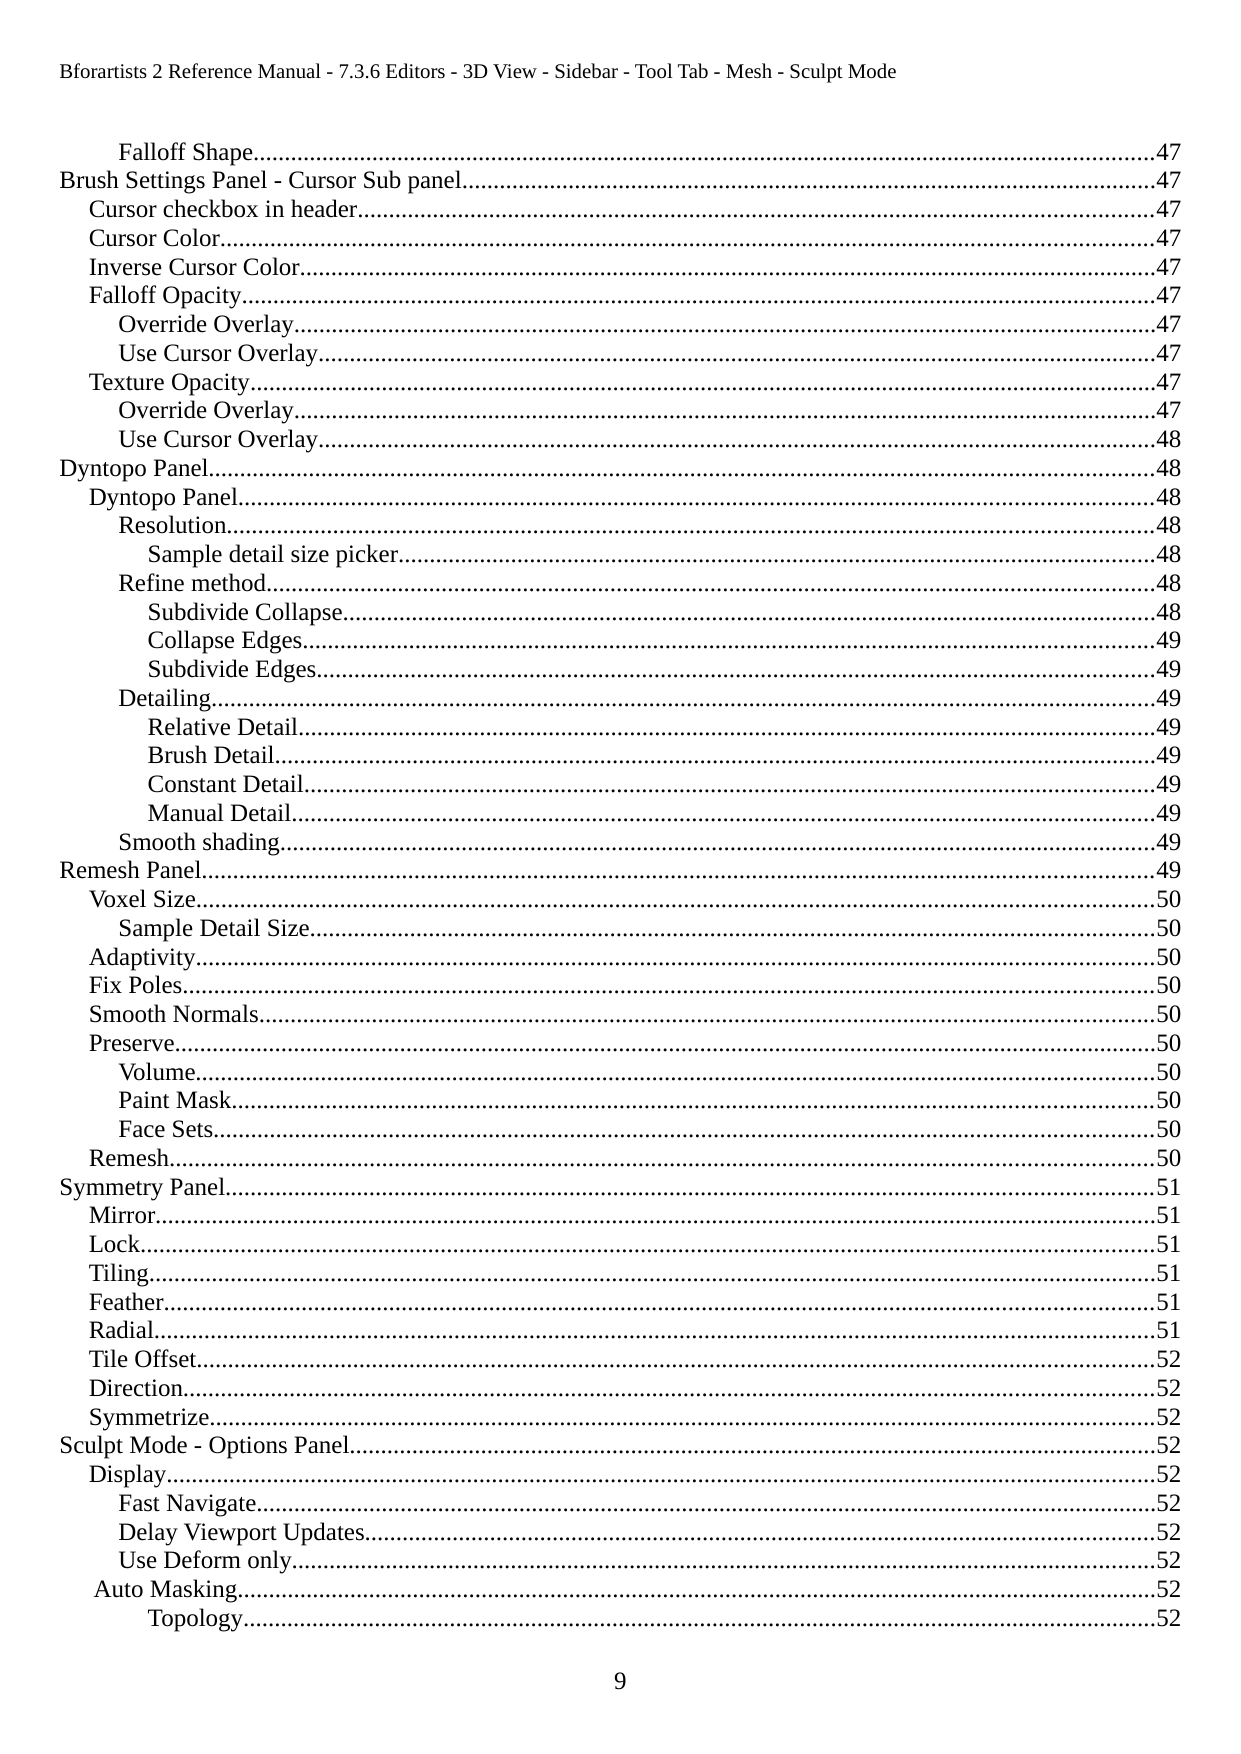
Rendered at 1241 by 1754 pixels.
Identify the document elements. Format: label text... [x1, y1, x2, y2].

text Cursor checkbox in header 47 [88, 194, 1181, 223]
text Preserve 50 [88, 1028, 1181, 1057]
text Dyntopo Panel 48 [88, 482, 1181, 510]
text Use Cursor Overlay 47 [118, 338, 1181, 367]
text Texture Opacity 47 [88, 367, 1181, 395]
text Cursor Color 47 [88, 223, 1181, 252]
text Manual Detail 49 [147, 798, 1181, 827]
text Sculpt Mode - Options Panel 52 [59, 1430, 1181, 1459]
text Subdivide Collapse 48 [147, 597, 1181, 625]
text Tiling 51 [88, 1258, 1181, 1287]
text Mirror 51 [88, 1200, 1181, 1229]
text Symmetry Panel 51 [59, 1172, 1181, 1200]
text Override Overlay 47 [118, 309, 1181, 338]
text Feather 51 [88, 1287, 1181, 1315]
text Remesh Panel 49 [59, 855, 1181, 884]
text Resolution 48 [118, 510, 1181, 539]
text Constant Detail 49 [147, 769, 1181, 798]
text Delay Viewport Updates 52 [118, 1517, 1181, 1545]
text Face Sets 50 [118, 1114, 1181, 1143]
text Use Deform only 52 [118, 1545, 1181, 1574]
text Volume 50 [118, 1057, 1181, 1085]
text Dyntopo Panel 48 [59, 453, 1181, 482]
text Direction 52 [88, 1373, 1181, 1402]
text Sample Detail Size 50 [118, 913, 1181, 942]
text Sample detail size picker 48 [147, 539, 1181, 568]
text Radial 51 [88, 1315, 1181, 1344]
text Subdivide Edges 49 [147, 654, 1181, 683]
text Smooth Normals 50 [88, 999, 1181, 1028]
text Tile Offset 52 [88, 1344, 1181, 1373]
text Paint Mask 50 [118, 1085, 1181, 1114]
text Collapse Edges 49 [147, 625, 1181, 654]
text Brush Detail 49 [147, 740, 1181, 769]
text Refine method 48 [118, 568, 1181, 597]
text Adaptivity 50 [88, 942, 1181, 970]
text Fast Navigate 52 [118, 1488, 1181, 1517]
text Fix Poles 50 [88, 970, 1181, 999]
text Lock 51 [88, 1229, 1181, 1258]
text Brush Settings Panel - Cursor Sub panel 47 [59, 165, 1181, 194]
text Override Overlay 47 [118, 395, 1181, 424]
text Voxel Size 50 [88, 884, 1181, 913]
text Detailing 49 [118, 683, 1181, 712]
text Symmetrize 52 [88, 1402, 1181, 1430]
text Display 52 [88, 1459, 1181, 1488]
text Topology 52 [147, 1603, 1181, 1632]
text Use Cursor Overlay 48 [118, 424, 1181, 453]
text Remesh 50 [88, 1143, 1181, 1172]
text Smooth shading 49 [118, 827, 1181, 855]
text Auto Masking 52 [88, 1574, 1181, 1603]
text Relative Detail 49 [147, 712, 1181, 740]
text Falloff Opacity 47 [88, 280, 1181, 309]
text Inverse Cursor Color 47 [88, 252, 1181, 280]
text Falloff Shape 47 [118, 137, 1181, 165]
